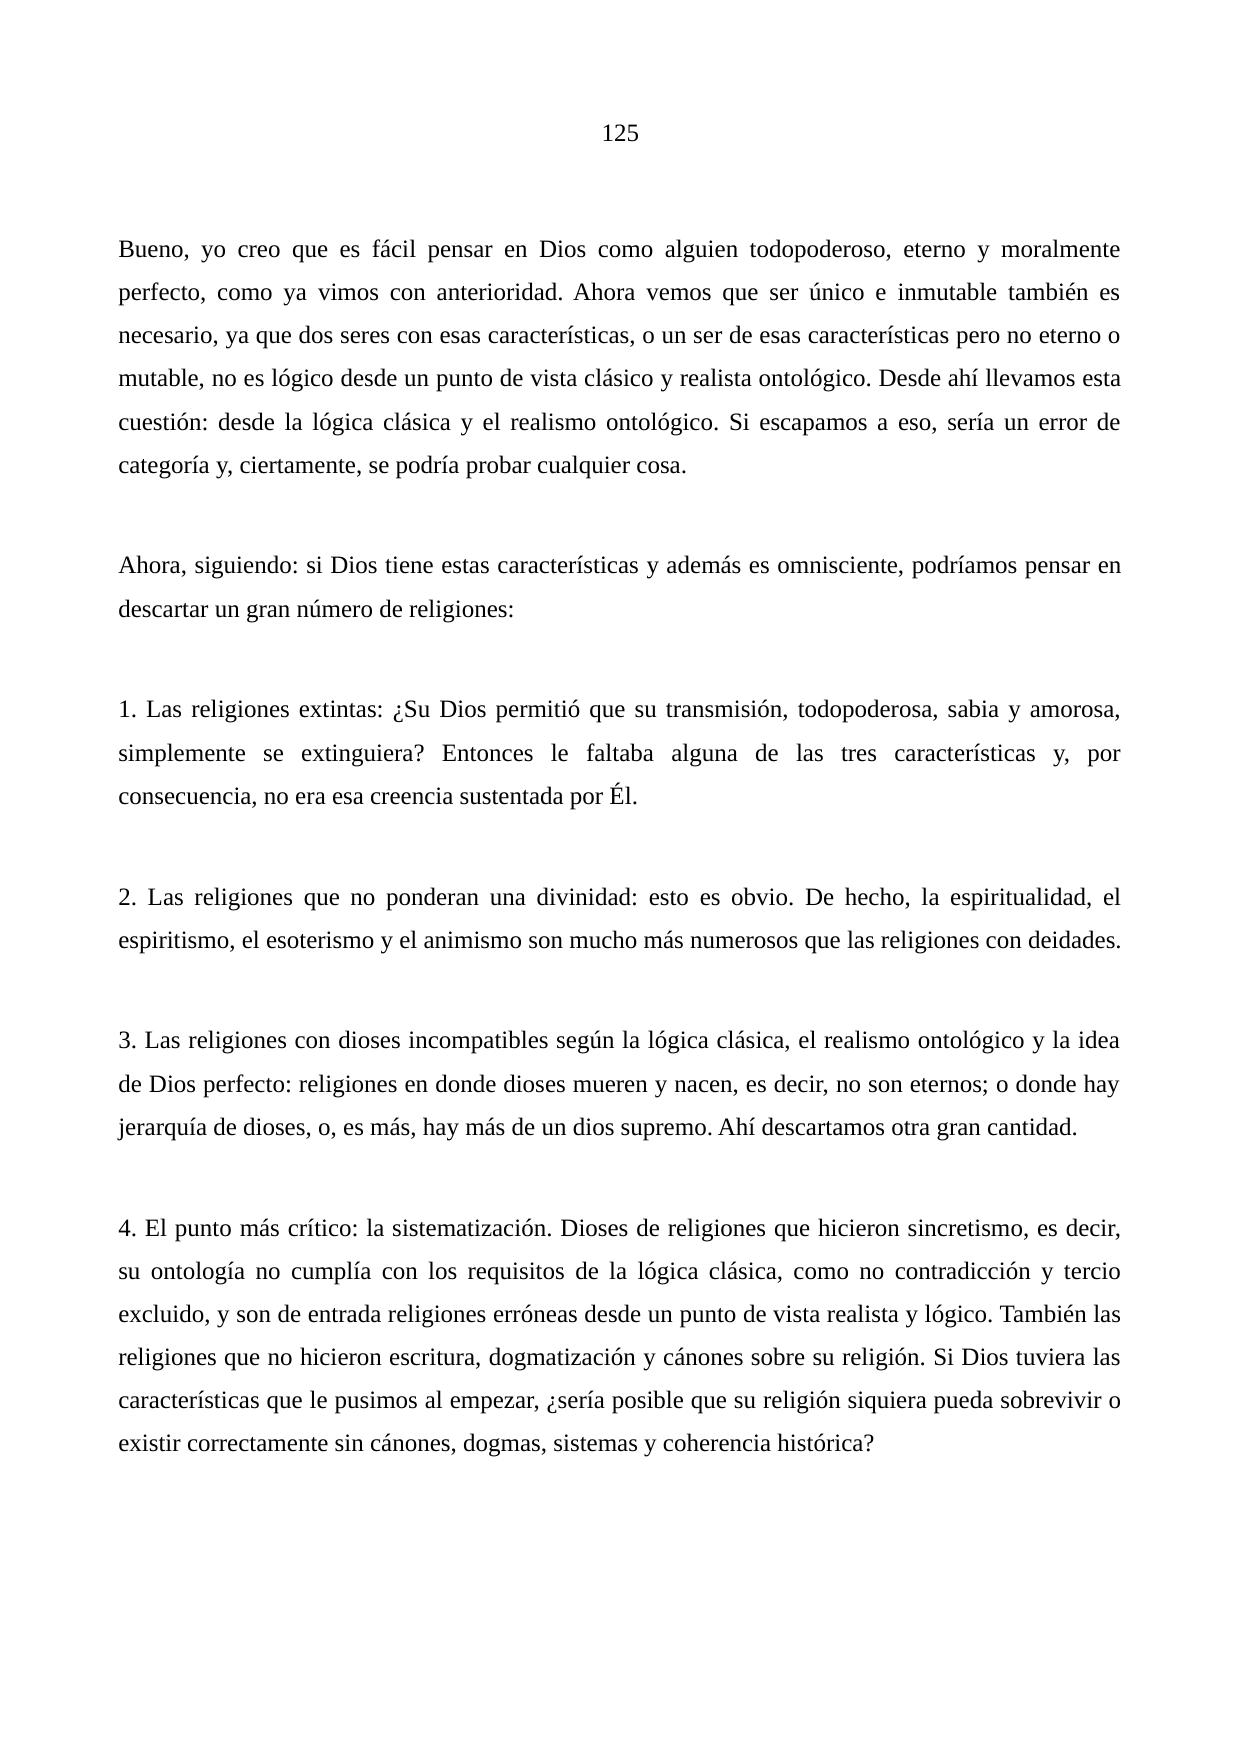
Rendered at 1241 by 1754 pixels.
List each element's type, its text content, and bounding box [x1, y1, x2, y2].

text 2. Las religiones que no ponderan una divinidad: esto es obvio. De hecho, la espiritualidad, el espiritismo, el esoterismo y el animismo son mucho más numerosos que las religiones con deidades. [118, 882, 1122, 953]
text Ahora, siguiendo: si Dios tiene estas características y además es omnisciente, podríamos pensar en descartar un gran número de religiones: [118, 551, 1122, 622]
text 3. Las religiones con dioses incompatibles según la lógica clásica, el realismo ontológico y la idea de Dios perfecto: religiones en donde dioses mueren y nacen, es decir, no son eternos; o donde hay jerarquía de dioses, o, es más, hay más de un dios supremo. Ahí descartamos otra gran cantidad. [118, 1026, 1122, 1141]
text 4. El punto más crítico: la sistematización. Dioses de religiones que hicieron sincretismo, es decir, su ontología no cumplía con los requisitos de la lógica clásica, como no contradicción y tercio excluido, y son de entrada religiones erróneas desde un punto de vista realista y lógico. También las religiones que no hicieron escritura, dogmatización y cánones sobre su religión. Si Dios tuviera las características que le pusimos al empezar, ¿sería posible que su religión siquiera pueda sobrevivir o existir correctamente sin cánones, dogmas, sistemas y coherencia histórica? [118, 1213, 1122, 1457]
text Bueno, yo creo que es fácil pensar en Dios como alguien todopoderoso, eterno y moralmente perfecto, como ya vimos con anterioridad. Ahora vemos que ser único e inmutable también es necesario, ya que dos seres con esas características, o un ser de esas características pero no eterno o mutable, no es lógico desde un punto de vista clásico y realista ontológico. Desde ahí llevamos esta cuestión: desde la lógica clásica y el realismo ontológico. Si escapamos a eso, sería un error de categoría y, ciertamente, se podría probar cualquier cosa. [118, 234, 1122, 478]
text 1. Las religiones extintas: ¿Su Dios permitió que su transmisión, todopoderosa, sabia y amorosa, simplemente se extinguiera? Entonces le faltaba alguna de las tres características y, por consecuencia, no era esa creencia sustentada por Él. [118, 694, 1122, 809]
